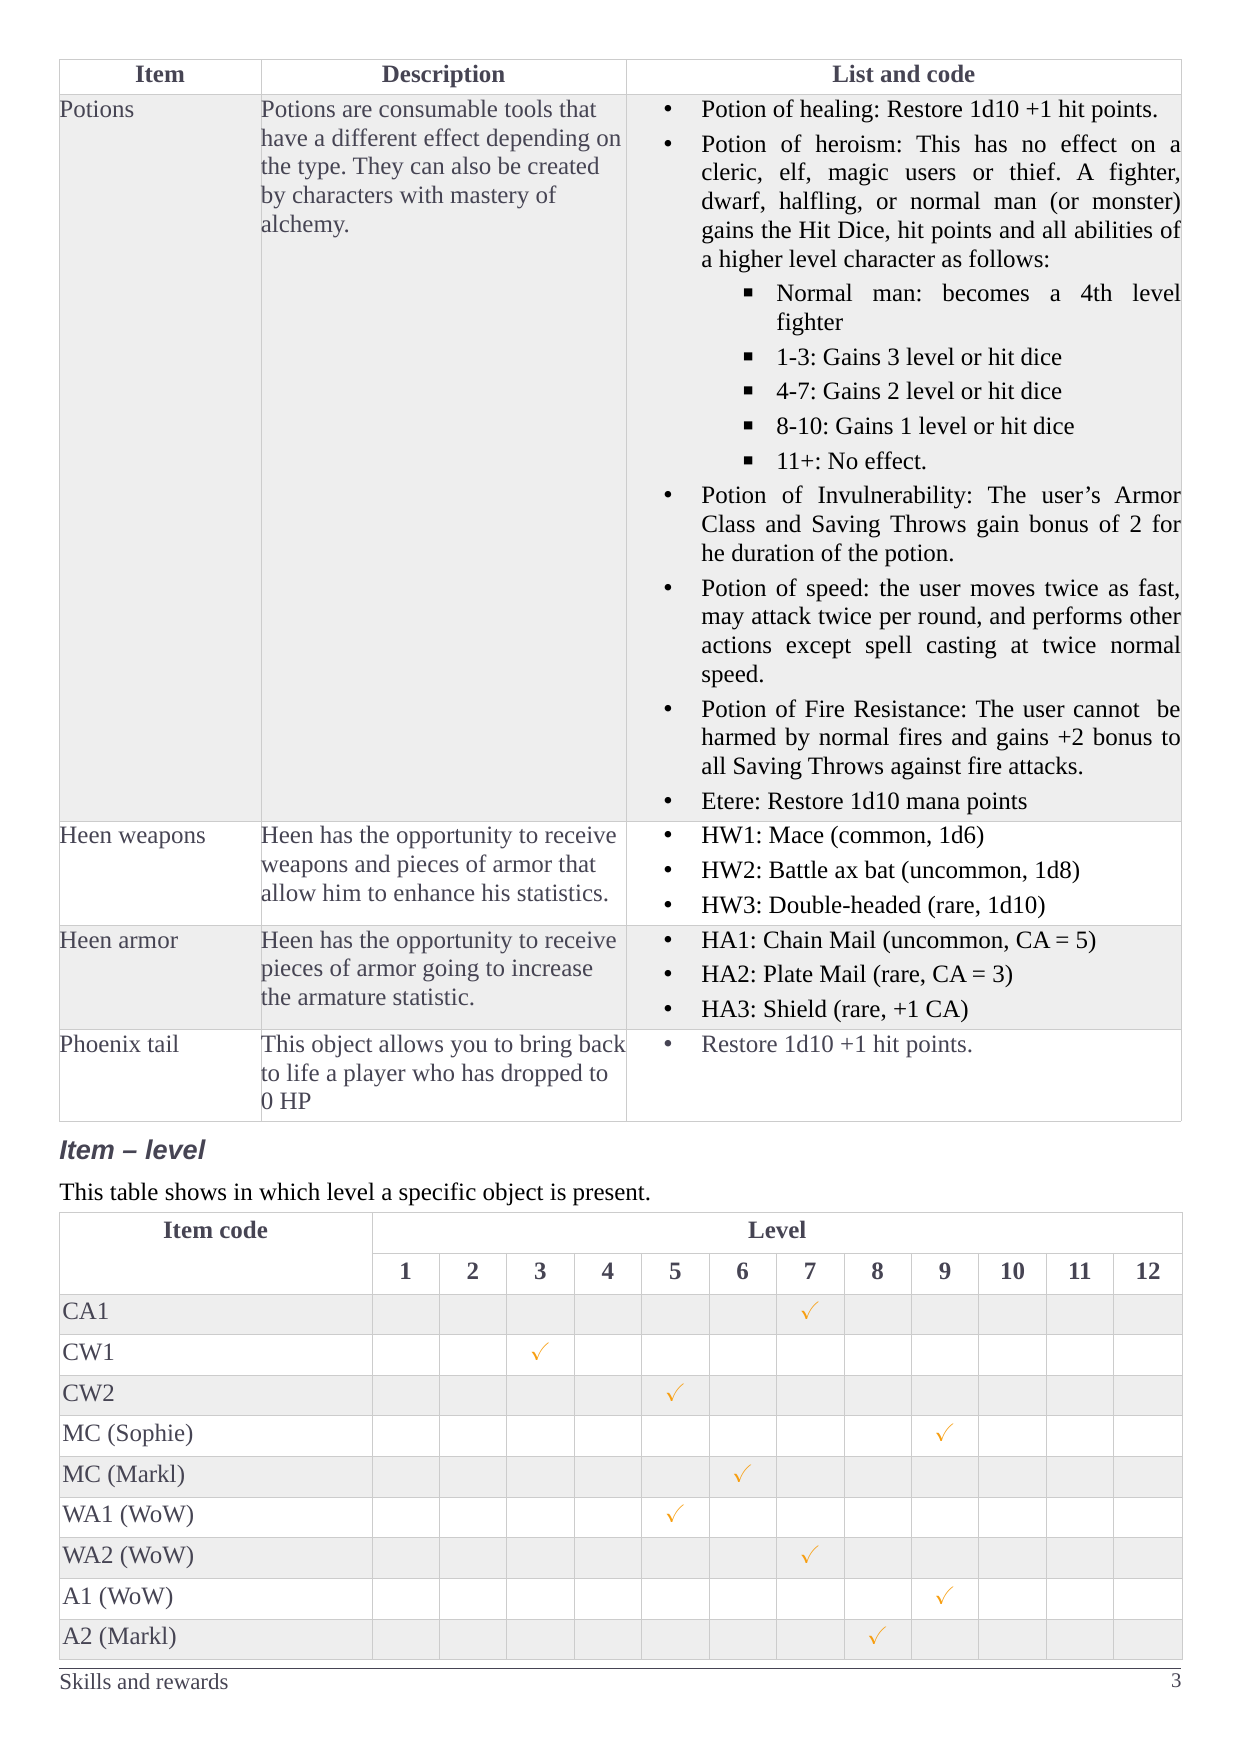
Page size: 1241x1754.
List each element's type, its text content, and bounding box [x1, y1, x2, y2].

table_cell [979, 1335, 1046, 1375]
table_cell [1114, 1498, 1182, 1537]
table_cell [777, 1376, 844, 1415]
table_cell [979, 1416, 1046, 1456]
table_cell 6 [710, 1254, 776, 1293]
table_cell [912, 1620, 978, 1659]
table_cell [845, 1335, 911, 1375]
table_cell Potion of healing: Restore 1d10 +1 hit points. Potion of heroism: This has no effect on a cleric, elf, magic users or thief. A fighter, dwarf, halfling, or normal man (or monster) gains the Hit Dice, hit points and all abilities of a higher level character as follows: Normal man: becomes a 4th level fighter 1-3: Gains 3 level or hit dice 4-7: Gains 2 level or hit dice 8-10: Gains 1 level or hit dice 11+: No effect. Potion of Invulnerability: The user’s Armor Class and Saving Throws gain bonus of 2 for he duration of the potion. Potion of speed: the user moves twice as fast, may attack twice per round, and performs other actions except spell casting at twice normal speed. Potion of Fire Resistance: The user cannot be harmed by normal fires and gains +2 bonus to all Saving Throws against fire attacks. Etere: Restore 1d10 mana points [627, 95, 1181, 821]
table_cell [1047, 1376, 1113, 1415]
table_cell [710, 1498, 776, 1537]
table_cell This object allows you to bring back to life a player who has dropped to 0 HP [262, 1030, 626, 1121]
table_cell [1114, 1579, 1182, 1618]
table_cell Restore 1d10 +1 hit points. [627, 1030, 1181, 1121]
table_cell [1047, 1335, 1113, 1375]
table_cell [575, 1538, 641, 1578]
table_cell ✓ [710, 1457, 776, 1497]
table_cell [1114, 1416, 1182, 1456]
table_cell [845, 1376, 911, 1415]
table_cell 1 [373, 1254, 439, 1293]
table_cell [1047, 1538, 1113, 1578]
table_cell [507, 1498, 574, 1537]
table_cell [710, 1538, 776, 1578]
table_cell [845, 1457, 911, 1497]
table_cell ✓ [777, 1295, 844, 1334]
table_cell ✓ [912, 1416, 978, 1456]
table_cell [710, 1416, 776, 1456]
table_cell [710, 1376, 776, 1415]
table_cell Potions [60, 95, 261, 821]
table_cell [777, 1416, 844, 1456]
table_cell Heen has the opportunity to receive pieces of armor going to increase the armature statistic. [262, 926, 626, 1029]
table_cell [373, 1538, 439, 1578]
table_header Level [373, 1213, 1182, 1253]
table_cell [373, 1620, 439, 1659]
table_cell [575, 1457, 641, 1497]
table_cell MC (Sophie) [60, 1416, 372, 1456]
table_header Item code [60, 1213, 372, 1293]
table_cell [507, 1416, 574, 1456]
table_cell [845, 1498, 911, 1537]
table_cell [440, 1376, 506, 1415]
table_cell [1114, 1376, 1182, 1415]
table_cell [373, 1295, 439, 1334]
table_cell [1047, 1579, 1113, 1618]
table_cell [979, 1538, 1046, 1578]
table_cell [373, 1335, 439, 1375]
table_cell [507, 1620, 574, 1659]
table_cell CW1 [60, 1335, 372, 1375]
table_cell [845, 1538, 911, 1578]
table_cell [845, 1416, 911, 1456]
table_cell [440, 1335, 506, 1375]
table_header Item [60, 60, 261, 94]
table_cell ✓ [507, 1335, 574, 1375]
table_cell [373, 1416, 439, 1456]
table_cell [1114, 1457, 1182, 1497]
table_cell [1114, 1295, 1182, 1334]
table_cell CA1 [60, 1295, 372, 1334]
table_cell HA1: Chain Mail (uncommon, CA = 5) HA2: Plate Mail (rare, CA = 3) HA3: Shield (rare, +1 CA) [627, 926, 1181, 1029]
table_cell 12 [1114, 1254, 1182, 1293]
table_cell 7 [777, 1254, 844, 1293]
table_cell [642, 1457, 709, 1497]
table_cell [373, 1457, 439, 1497]
text This table shows in which level a specific object is present. [59, 1177, 1181, 1206]
table_cell [912, 1457, 978, 1497]
table_cell HW1: Mace (common, 1d6) HW2: Battle ax bat (uncommon, 1d8) HW3: Double-headed (rare, 1d10) [627, 822, 1181, 925]
table_cell [777, 1498, 844, 1537]
table_cell [507, 1579, 574, 1618]
table_cell ✓ [912, 1579, 978, 1618]
table_cell [979, 1295, 1046, 1334]
table_cell [1047, 1457, 1113, 1497]
table_cell [777, 1335, 844, 1375]
table_cell CW2 [60, 1376, 372, 1415]
table_cell [1114, 1620, 1182, 1659]
table_cell [440, 1538, 506, 1578]
table_cell [912, 1538, 978, 1578]
table_cell [912, 1295, 978, 1334]
table_cell 3 [507, 1254, 574, 1293]
table_cell ✓ [642, 1376, 709, 1415]
table_cell [710, 1335, 776, 1375]
table_cell [845, 1295, 911, 1334]
table_cell [440, 1457, 506, 1497]
table_cell [575, 1498, 641, 1537]
table_cell WA1 (WoW) [60, 1498, 372, 1537]
table_cell [373, 1498, 439, 1537]
table_cell [440, 1620, 506, 1659]
table_cell [1114, 1538, 1182, 1578]
table_cell [440, 1498, 506, 1537]
table_cell [642, 1579, 709, 1618]
table_cell A2 (Markl) [60, 1620, 372, 1659]
table_cell [1047, 1295, 1113, 1334]
table_cell 8 [845, 1254, 911, 1293]
table_cell [642, 1620, 709, 1659]
table_cell MC (Markl) [60, 1457, 372, 1497]
table_cell WA2 (WoW) [60, 1538, 372, 1578]
table_cell Potions are consumable tools that have a different effect depending on the type. They can also be created by characters with mastery of alchemy. [262, 95, 626, 821]
table_cell [642, 1295, 709, 1334]
table_cell [575, 1620, 641, 1659]
table_cell [507, 1457, 574, 1497]
table_cell [642, 1538, 709, 1578]
table_cell [575, 1295, 641, 1334]
table_cell [912, 1376, 978, 1415]
table_cell ✓ [777, 1538, 844, 1578]
table_cell [845, 1579, 911, 1618]
table_cell 5 [642, 1254, 709, 1293]
table_cell [440, 1579, 506, 1618]
table_cell [507, 1376, 574, 1415]
table_cell [777, 1579, 844, 1618]
table_cell [979, 1620, 1046, 1659]
table_cell [507, 1538, 574, 1578]
table_cell 10 [979, 1254, 1046, 1293]
table_cell Heen armor [60, 926, 261, 1029]
table_cell [1047, 1620, 1113, 1659]
table_cell [440, 1416, 506, 1456]
table_cell 9 [912, 1254, 978, 1293]
table_cell [979, 1498, 1046, 1537]
table_cell 2 [440, 1254, 506, 1293]
table_cell [373, 1579, 439, 1618]
table_cell [575, 1335, 641, 1375]
table_cell [440, 1295, 506, 1334]
table_cell [979, 1579, 1046, 1618]
table_cell A1 (WoW) [60, 1579, 372, 1618]
table_header List and code [627, 60, 1181, 94]
table_cell [710, 1579, 776, 1618]
table_header Description [262, 60, 626, 94]
table_cell [575, 1579, 641, 1618]
table_cell [575, 1376, 641, 1415]
table_cell [710, 1295, 776, 1334]
table_cell [642, 1335, 709, 1375]
table_cell [575, 1416, 641, 1456]
table_cell [507, 1295, 574, 1334]
table_cell [710, 1620, 776, 1659]
table_cell Heen weapons [60, 822, 261, 925]
table_cell [1047, 1498, 1113, 1537]
table_cell [777, 1620, 844, 1659]
table_cell 11 [1047, 1254, 1113, 1293]
table_cell [1047, 1416, 1113, 1456]
table_cell [1114, 1335, 1182, 1375]
subtitle Item – level [59, 1134, 1181, 1165]
table_cell ✓ [642, 1498, 709, 1537]
table_cell [373, 1376, 439, 1415]
table_cell Phoenix tail [60, 1030, 261, 1121]
table_cell [642, 1416, 709, 1456]
table_cell [979, 1376, 1046, 1415]
table_cell 4 [575, 1254, 641, 1293]
table_cell Heen has the opportunity to receive weapons and pieces of armor that allow him to enhance his statistics. [262, 822, 626, 925]
table_cell [912, 1498, 978, 1537]
table_cell ✓ [845, 1620, 911, 1659]
table_cell [912, 1335, 978, 1375]
table_cell [777, 1457, 844, 1497]
table_cell [979, 1457, 1046, 1497]
